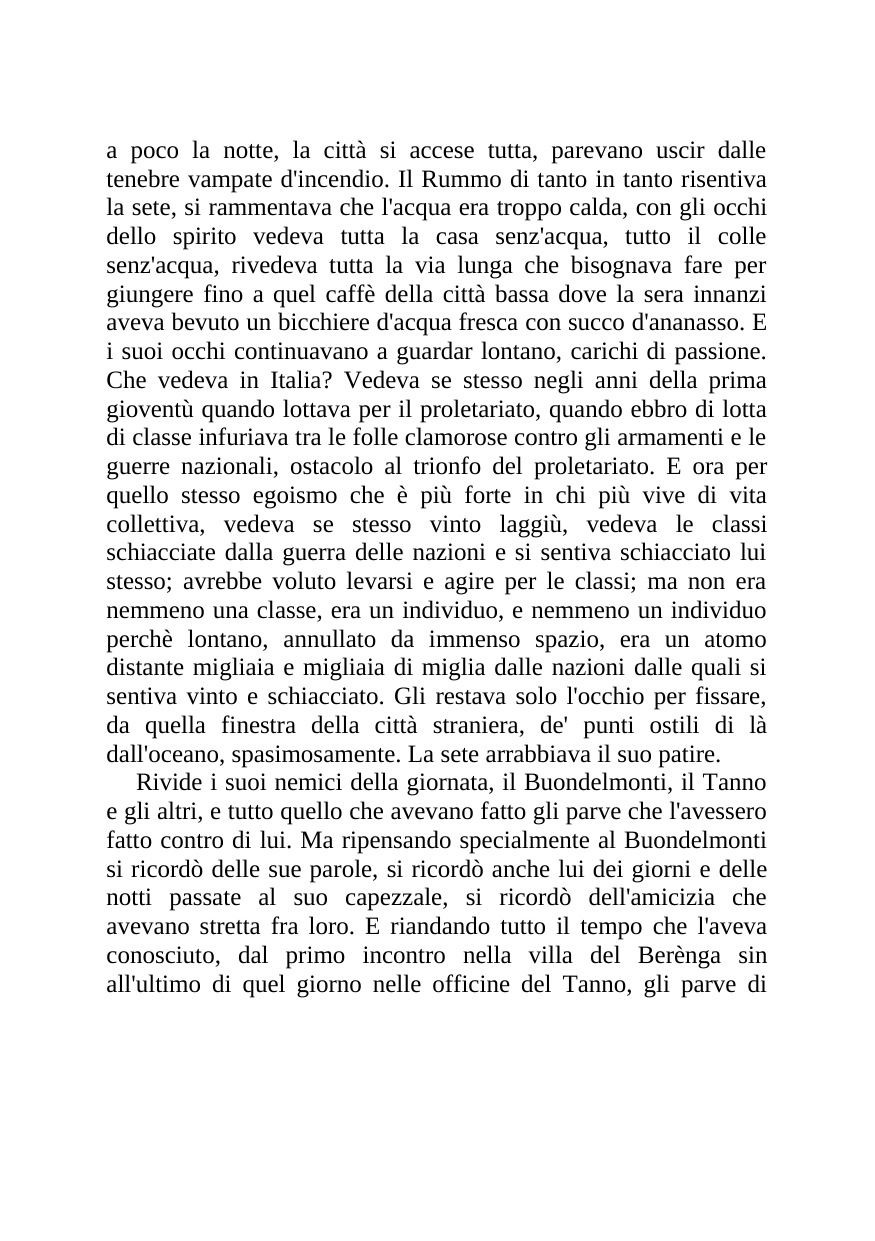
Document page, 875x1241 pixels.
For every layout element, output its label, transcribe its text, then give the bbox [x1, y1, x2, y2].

text Rivide i suoi nemici della giornata, il Buondelmonti, il Tanno e gli altri, e tutto quello che avevano fatto gli parve che l'avessero fatto contro di lui. Ma ripensando specialmente al Buondelmonti si ricordò delle sue parole, si ricordò anche lui dei giorni e delle notti passate al suo capezzale, si ricordò dell'amicizia che avevano stretta fra loro. E riandando tutto il tempo che l'aveva conosciuto, dal primo incontro nella villa del Berènga sin all'ultimo di quel giorno nelle officine del Tanno, gli parve di [106, 767, 768, 997]
text a poco la notte, la città si accese tutta, parevano uscir dalle tenebre vampate d'incendio. Il Rummo di tanto in tanto risentiva la sete, si rammentava che l'acqua era troppo calda, con gli occhi dello spirito vedeva tutta la casa senz'acqua, tutto il colle senz'acqua, rivedeva tutta la via lunga che bisognava fare per giungere fino a quel caffè della città bassa dove la sera innanzi aveva bevuto un bicchiere d'acqua fresca con succo d'ananasso. E i suoi occhi continuavano a guardar lontano, carichi di passione. Che vedeva in Italia? Vedeva se stesso negli anni della prima gioventù quando lottava per il proletariato, quando ebbro di lotta di classe infuriava tra le folle clamorose contro gli armamenti e le guerre nazionali, ostacolo al trionfo del proletariato. E ora per quello stesso egoismo che è più forte in chi più vive di vita collettiva, vedeva se stesso vinto laggiù, vedeva le classi schiacciate dalla guerra delle nazioni e si sentiva schiacciato lui stesso; avrebbe voluto levarsi e agire per le classi; ma non era nemmeno una classe, era un individuo, e nemmeno un individuo perchè lontano, annullato da immenso spazio, era un atomo distante migliaia e migliaia di miglia dalle nazioni dalle quali si sentiva vinto e schiacciato. Gli restava solo l'occhio per fissare, da quella finestra della città straniera, de' punti ostili di là dall'oceano, spasimosamente. La sete arrabbiava il suo patire. [106, 135, 768, 767]
